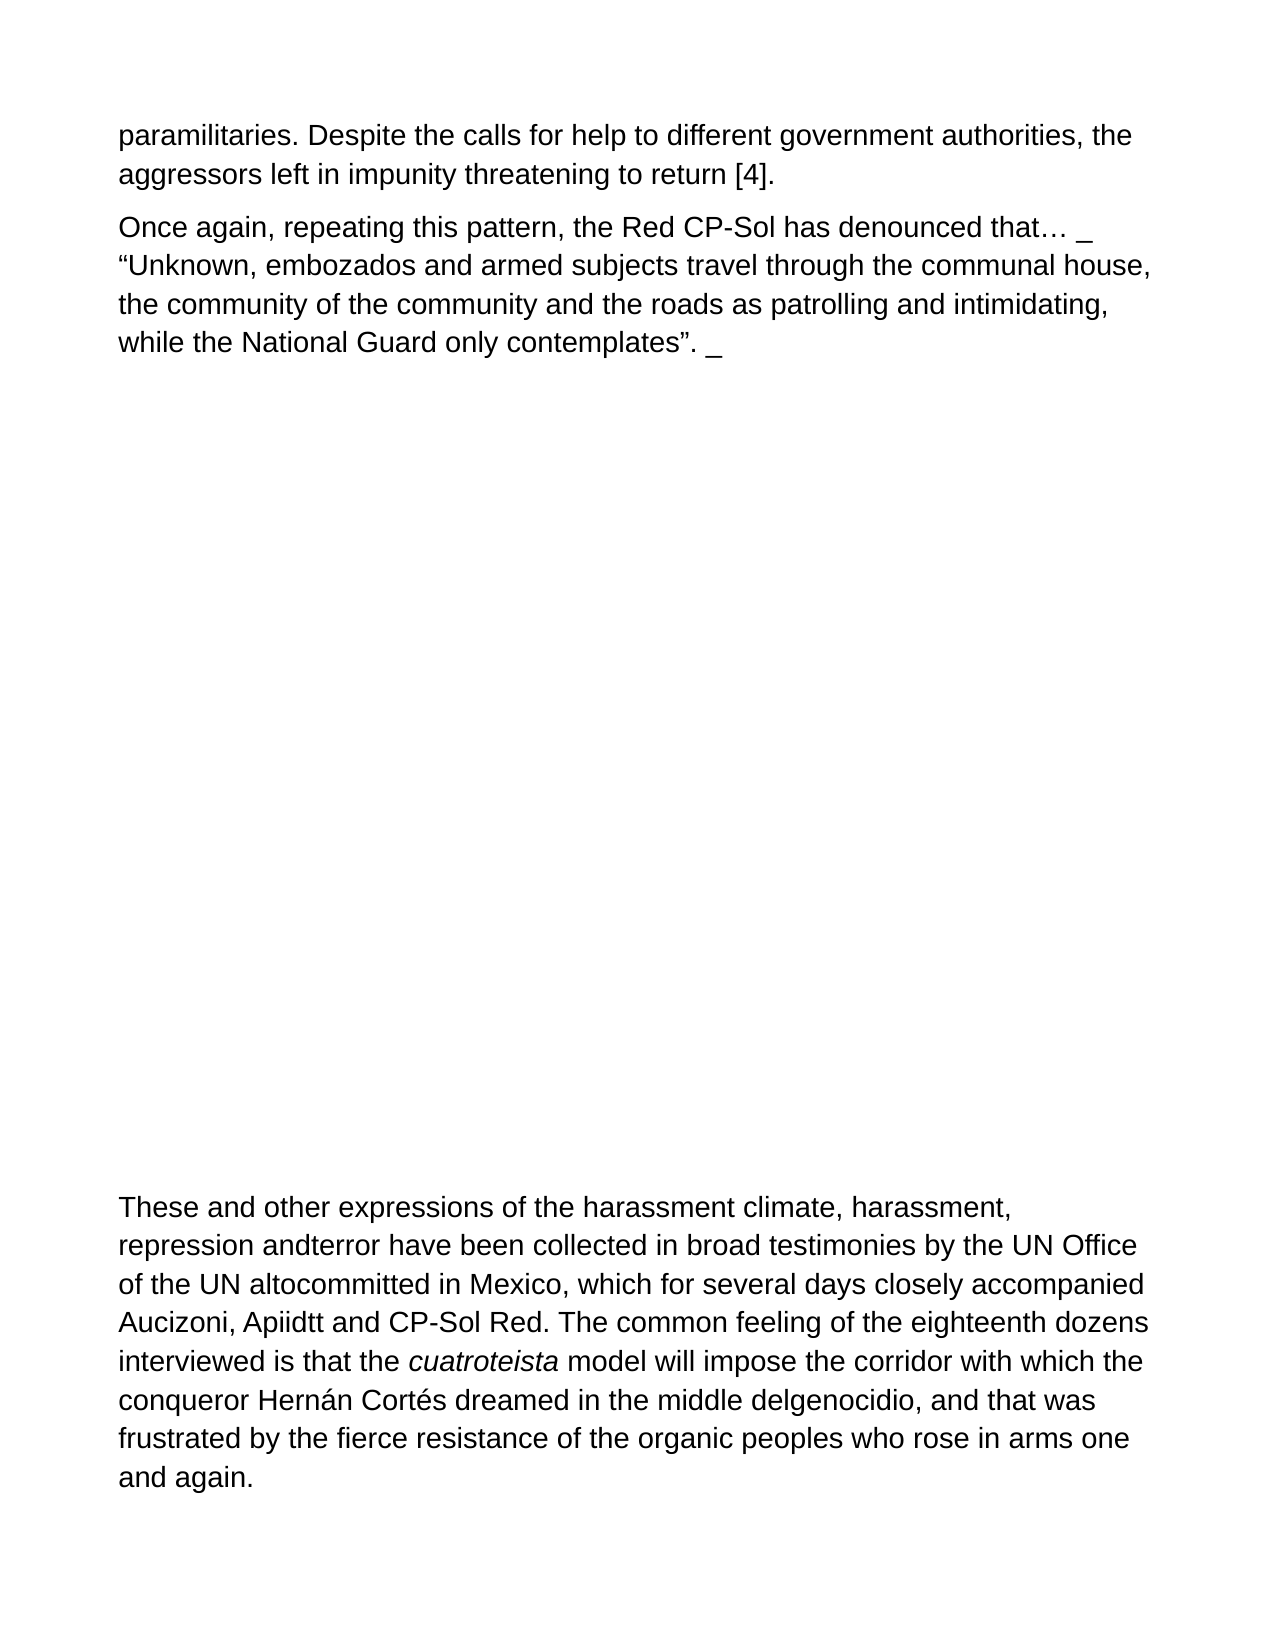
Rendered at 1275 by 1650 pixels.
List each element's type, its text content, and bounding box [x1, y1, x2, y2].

text Once again, repeating this pattern, the Red CP-Sol has denounced that… _ “Unknown, embozados and armed subjects travel through the communal house, the community of the community and the roads as patrolling and intimidating, while the National Guard only contemplates”. _ [118, 210, 1157, 359]
text These and other expressions of the harassment climate, harassment, repression andterror have been collected in broad testimonies by the UN Office of the UN altocommitted in Mexico, which for several days closely accompanied Aucizoni, Apiidtt and CP-Sol Red. The common feeling of the eighteenth dozens interviewed is that the cuatroteista model will impose the corridor with which the conqueror Hernán Cortés dreamed in the middle delgenocidio, and that was frustrated by the fierce resistance of the organic peoples who rose in arms one and again. [118, 378, 1157, 1493]
text paramilitaries. Despite the calls for help to different government authorities, the aggressors left in impunity threatening to return [4]. [118, 118, 1157, 190]
